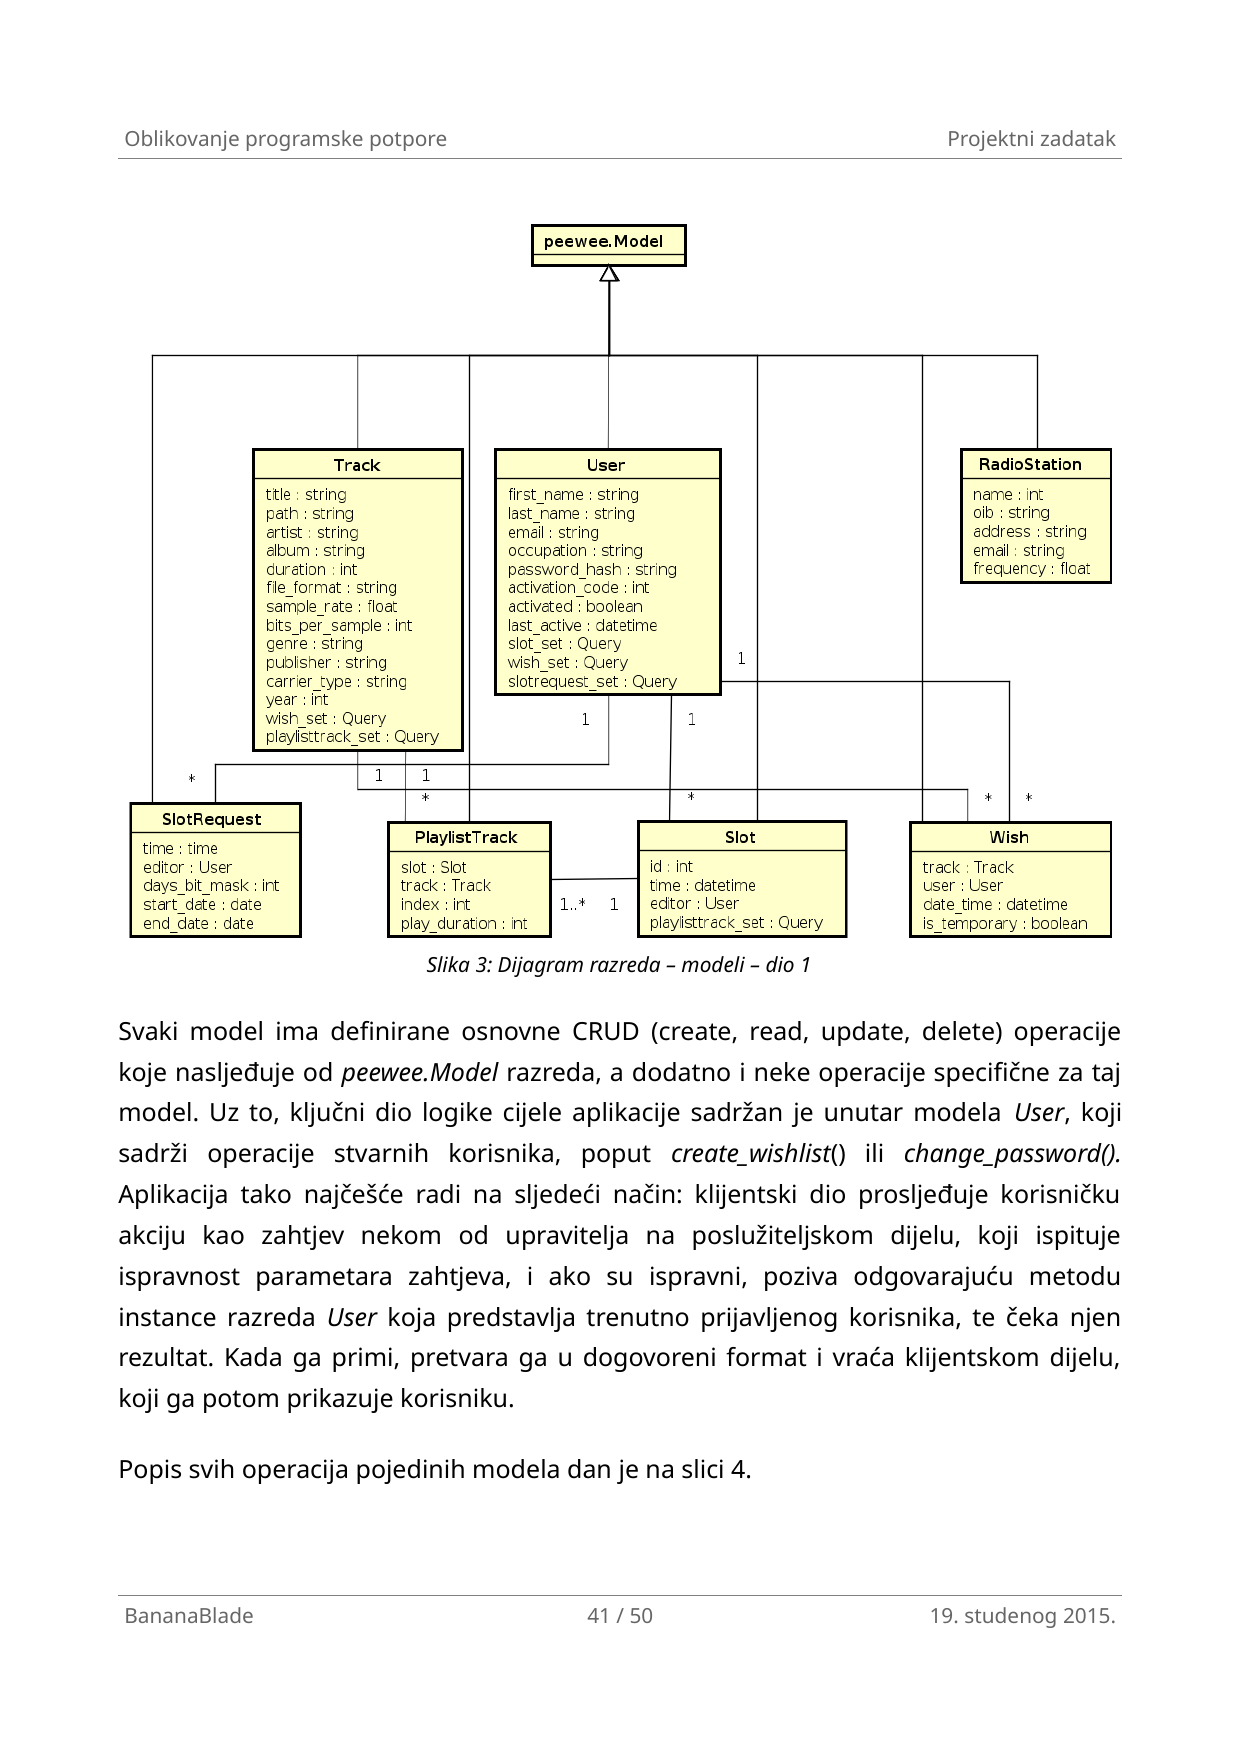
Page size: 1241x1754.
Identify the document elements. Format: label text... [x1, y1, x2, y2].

text Svaki model ima definirane osnovne CRUD (create, read, update, delete) operacije koje nasljeđuje od peewee.Model razreda, a dodatno i neke operacije specifične za taj model. Uz to, ključni dio logike cijele aplikacije sadržan je unutar modela User, koji sadrži operacije stvarnih korisnika, poput create_wishlist() ili change_password(). Aplikacija tako najčešće radi na sljedeći način: klijentski dio prosljeđuje korisničku akciju kao zahtjev nekom od upravitelja na poslužiteljskom dijelu, koji ispituje ispravnost parametara zahtjeva, i ako su ispravni, poziva odgovarajuću metodu instance razreda User koja predstavlja trenutno prijavljenog korisnika, te čeka njen rezultat. Kada ga primi, pretvara ga u dogovoreni format i vraća klijentskom dijelu, koji ga potom prikazuje korisniku. [118, 978, 1122, 1415]
text [118, 188, 1122, 213]
text Slika 3: Dijagram razreda – modeli – dio 1 [118, 950, 1122, 978]
text Popis svih operacija pojedinih modela dan je na slici 4. [118, 1451, 1122, 1485]
picture [118, 213, 1123, 950]
